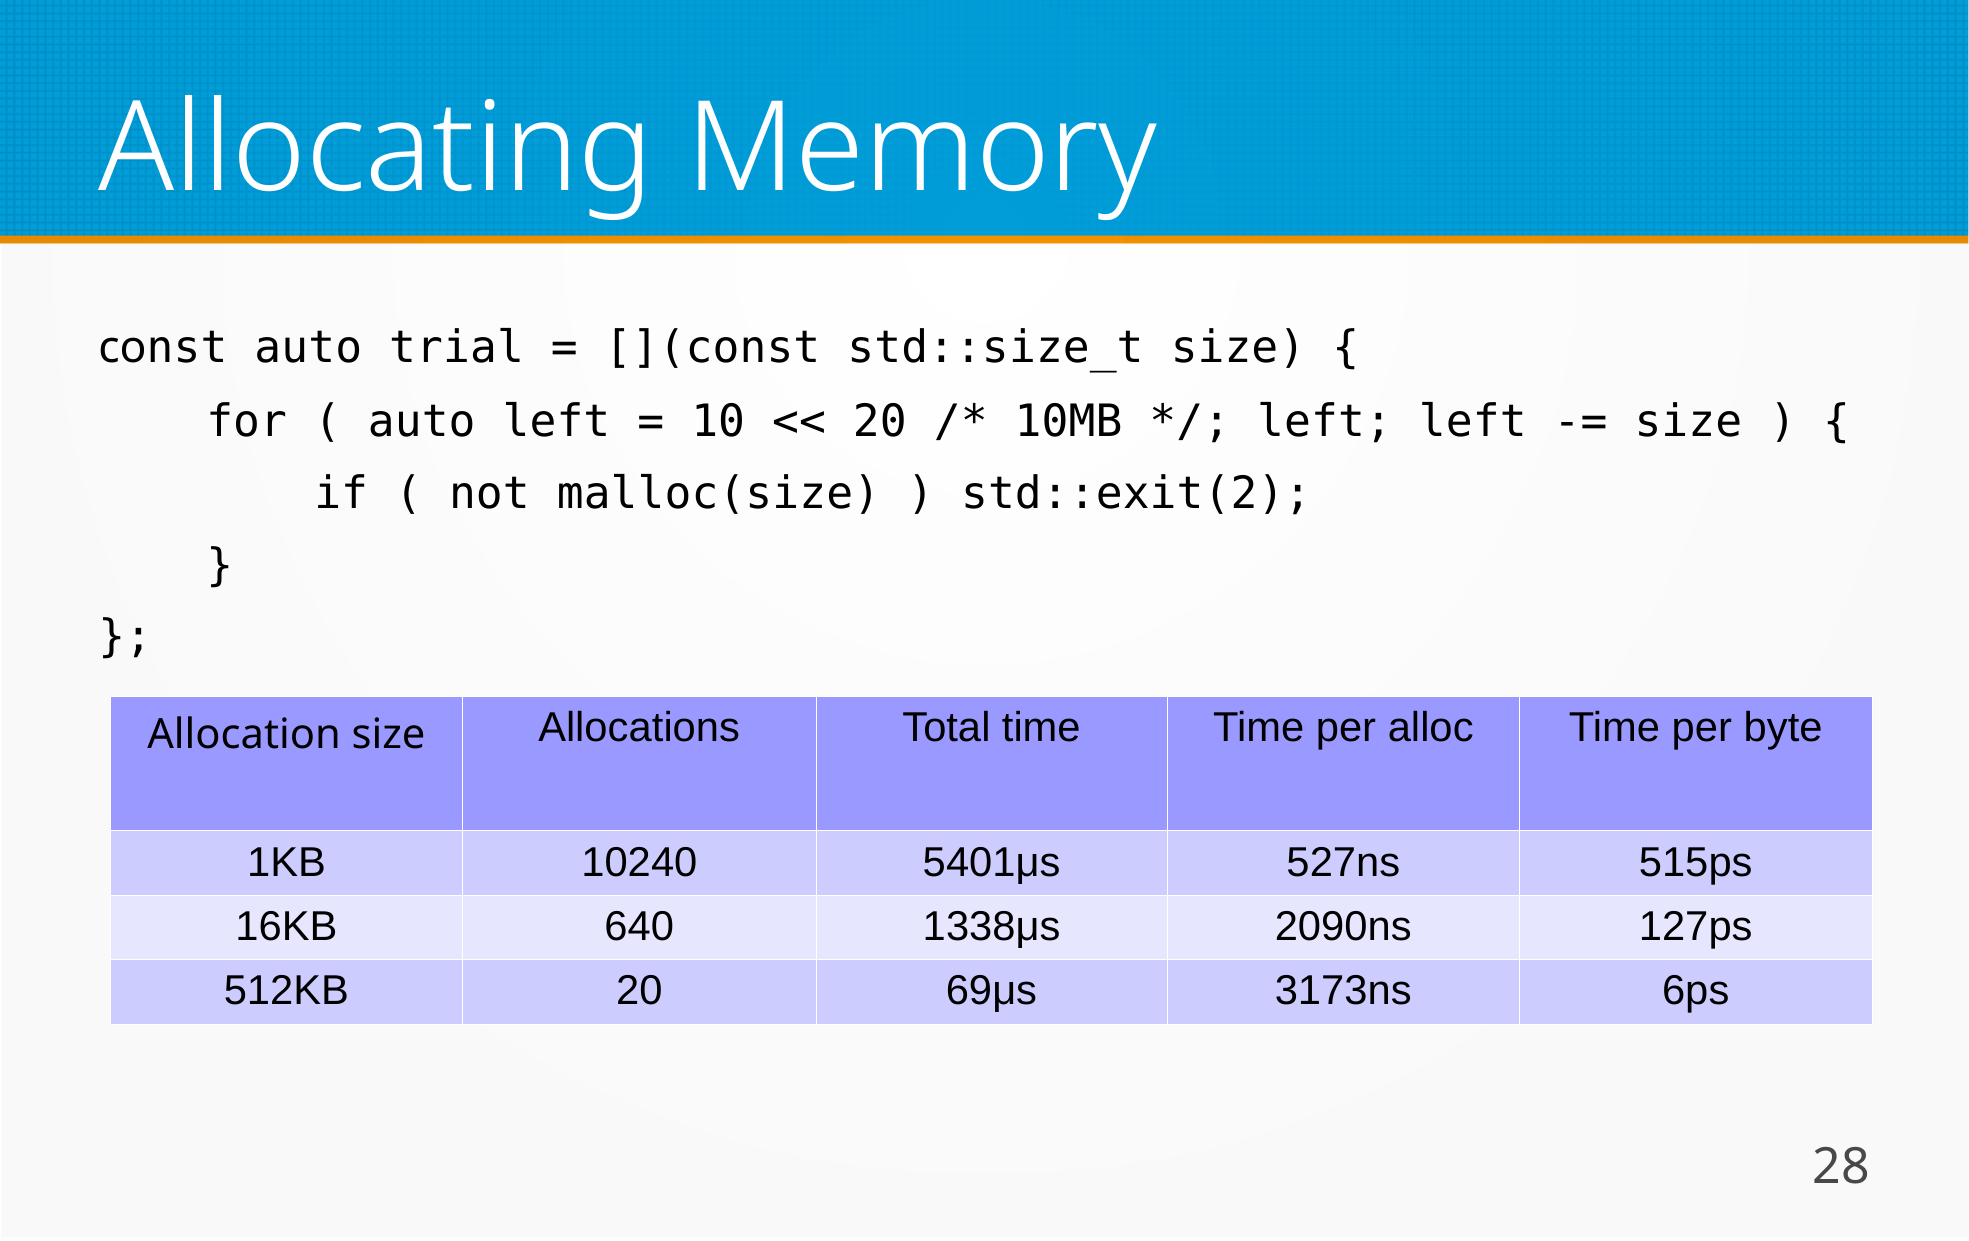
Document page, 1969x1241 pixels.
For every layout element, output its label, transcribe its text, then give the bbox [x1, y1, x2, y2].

table_header Time per byte [1520, 697, 1872, 830]
table_cell 20 [463, 960, 816, 1024]
table_cell 127ps [1520, 896, 1872, 959]
table_cell 512KB [111, 960, 462, 1024]
list const auto trial = [](const std::size_t size) { for ( auto left = 10 << 20 /* 10MB */; left; left -= size ) { if ( not malloc(size) ) std::exit(2); } }; [98, 315, 1861, 680]
table_cell 2090ns [1168, 896, 1519, 959]
table_header Time per alloc [1168, 697, 1519, 830]
table_cell 16KB [111, 896, 462, 959]
title Allocating Memory [98, 19, 1870, 227]
table_cell 640 [463, 896, 816, 959]
table_cell 69μs [817, 960, 1167, 1024]
table_cell 515ps [1520, 831, 1872, 895]
table_header Allocations [463, 697, 816, 830]
table_cell 1338μs [817, 896, 1167, 959]
table_cell 6ps [1520, 960, 1872, 1024]
table_header Total time [817, 697, 1167, 830]
table_cell 10240 [463, 831, 816, 895]
table_cell 3173ns [1168, 960, 1519, 1024]
table_cell 527ns [1168, 831, 1519, 895]
table_header Allocation size [111, 697, 462, 830]
picture [0, 236, 1969, 1241]
table_cell 1KB [111, 831, 462, 895]
table_cell 5401μs [817, 831, 1167, 895]
